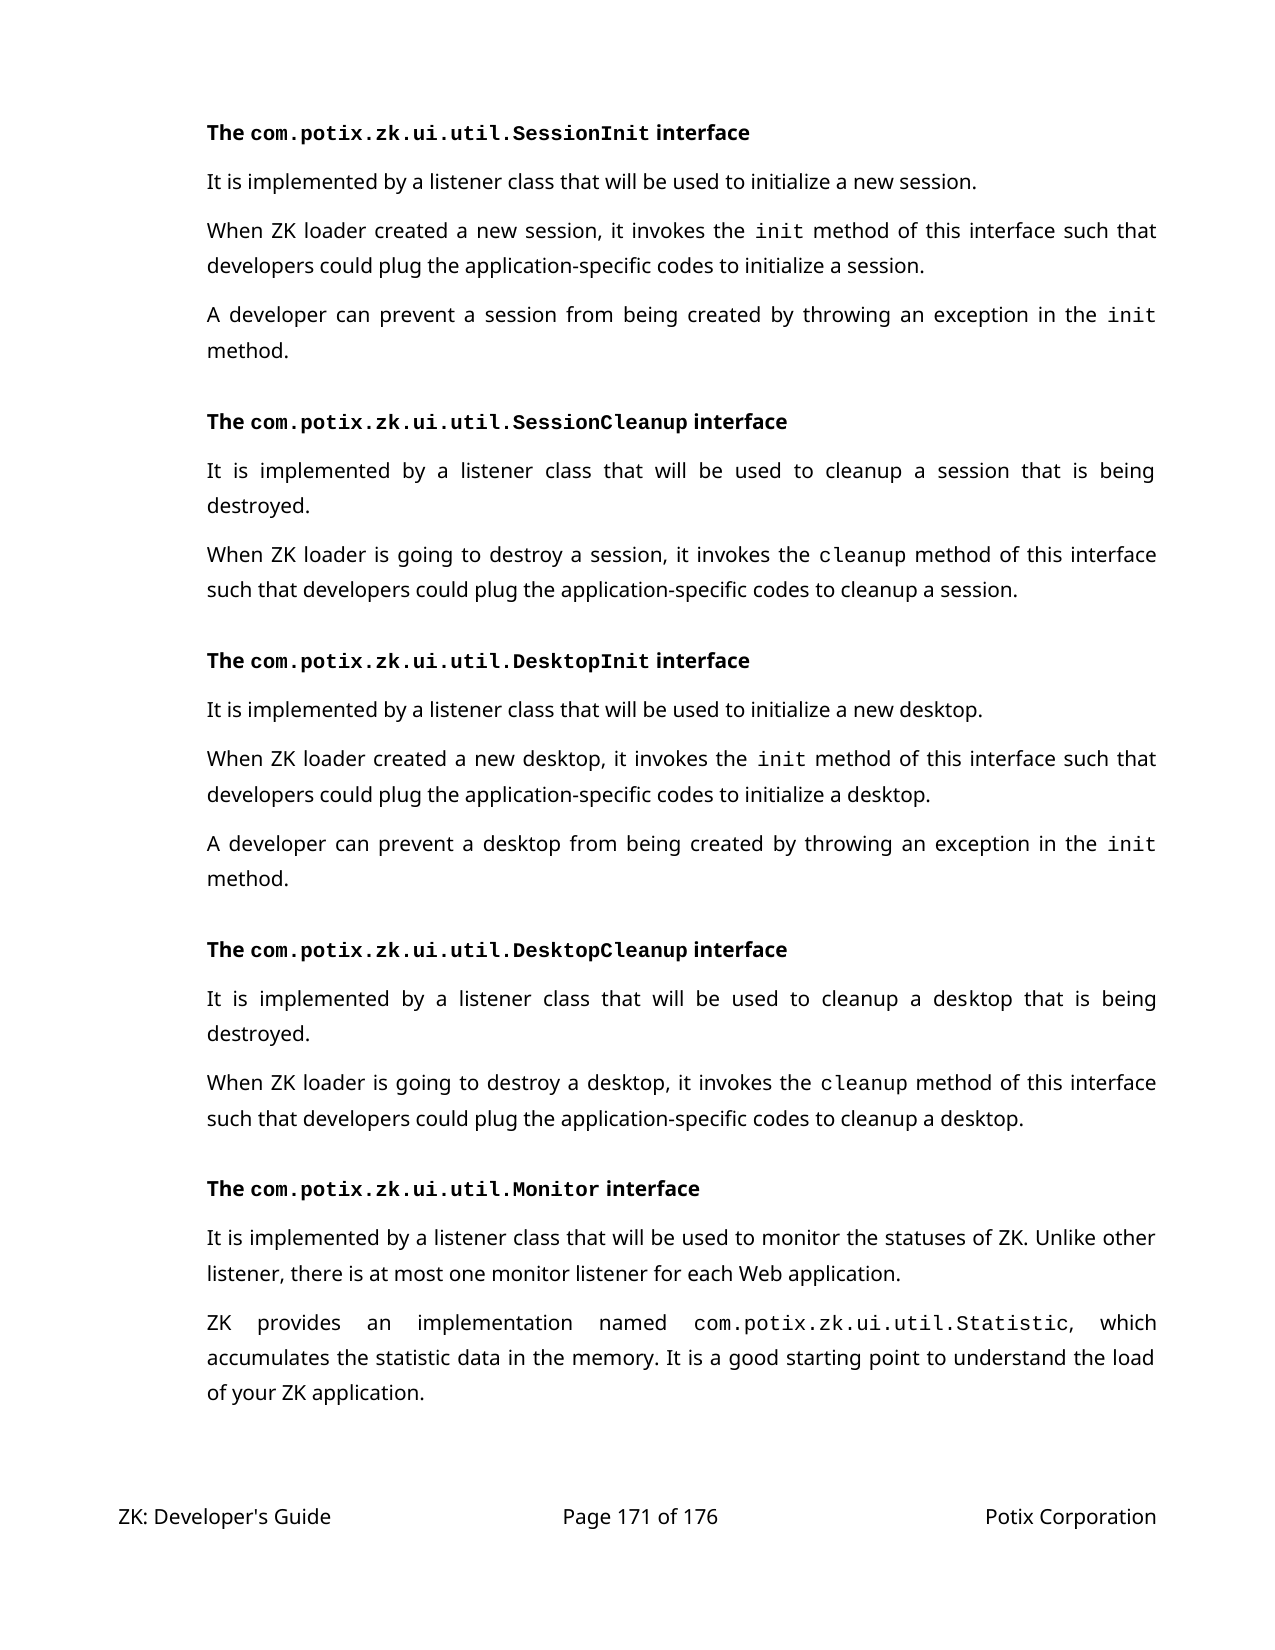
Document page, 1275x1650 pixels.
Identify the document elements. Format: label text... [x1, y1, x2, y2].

text It is implemented by a listener class that will be used to cleanup a desktop that is being destroyed. [207, 984, 1157, 1047]
subtitle The com.potix.zk.ui.util.Monitor interface [207, 1174, 1157, 1203]
text It is implemented by a listener class that will be used to monitor the statuses of ZK. Unlike other listener, there is at most one monitor listener for each Web application. [207, 1223, 1157, 1287]
text It is implemented by a listener class that will be used to initialize a new desktop. [207, 695, 1157, 724]
subtitle The com.potix.zk.ui.util.DesktopInit interface [207, 646, 1157, 675]
text When ZK loader is going to destroy a desktop, it invokes the cleanup method of this interface such that developers could plug the application-specific codes to cleanup a desktop. [207, 1068, 1157, 1132]
text A developer can prevent a session from being created by throwing an exception in the init method. [207, 301, 1157, 364]
text It is implemented by a listener class that will be used to initialize a new session. [207, 167, 1157, 196]
text When ZK loader is going to destroy a session, it invokes the cleanup method of this interface such that developers could plug the application-specific codes to cleanup a session. [207, 540, 1157, 604]
text When ZK loader created a new session, it invokes the init method of this interface such that developers could plug the application-specific codes to initialize a session. [207, 216, 1157, 280]
text When ZK loader created a new desktop, it invokes the init method of this interface such that developers could plug the application-specific codes to initialize a desktop. [207, 744, 1157, 808]
text It is implemented by a listener class that will be used to cleanup a session that is being destroyed. [207, 456, 1157, 519]
text A developer can prevent a desktop from being created by throwing an exception in the init method. [207, 829, 1157, 892]
text ZK provides an implementation named com.potix.zk.ui.util.Statistic, which accumulates the statistic data in the memory. It is a good starting point to understand the load of your ZK application. [207, 1308, 1157, 1407]
subtitle The com.potix.zk.ui.util.SessionInit interface [207, 118, 1157, 147]
subtitle The com.potix.zk.ui.util.SessionCleanup interface [207, 407, 1157, 435]
subtitle The com.potix.zk.ui.util.DesktopCleanup interface [207, 935, 1157, 963]
